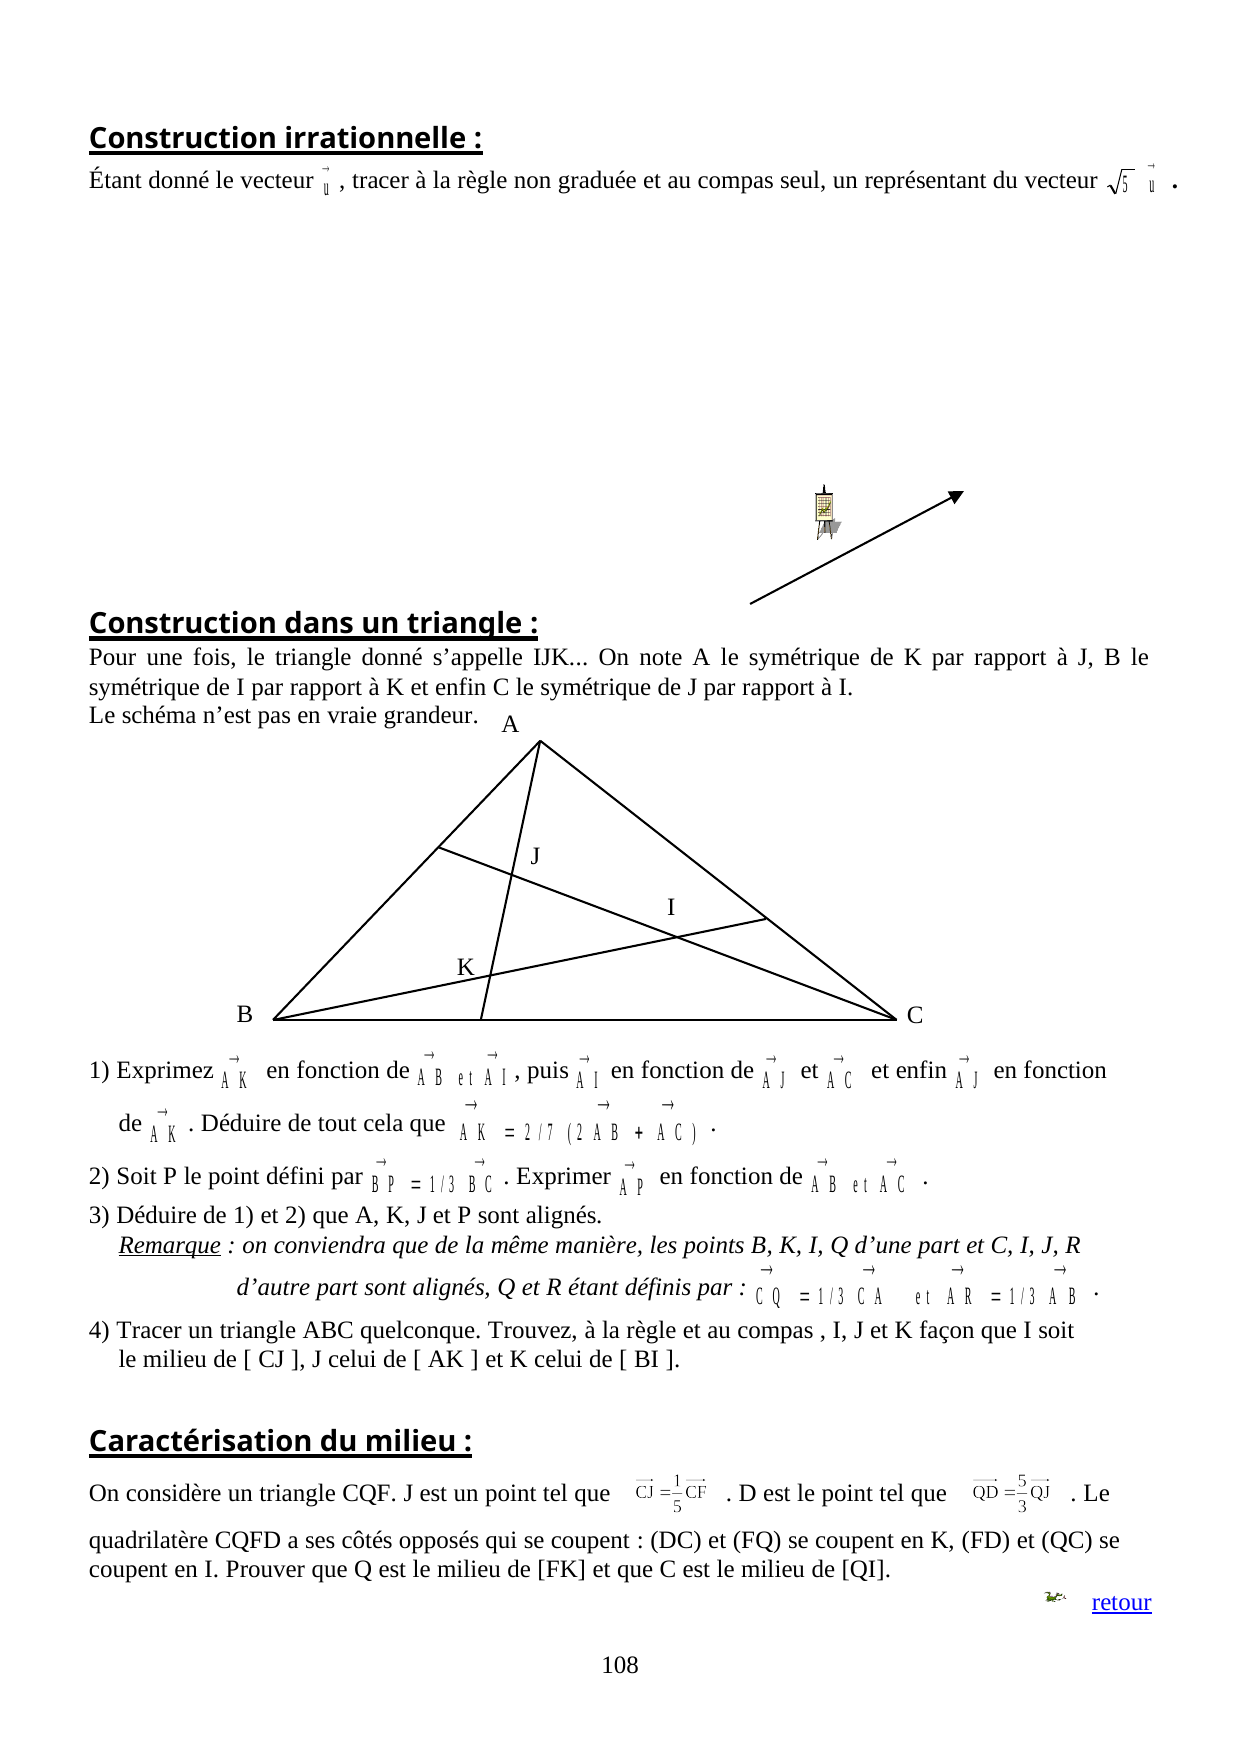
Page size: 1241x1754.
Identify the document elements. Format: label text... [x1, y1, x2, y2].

picture [815, 484, 842, 540]
text retour [89, 1583, 1151, 1616]
text Le schéma n’est pas en vraie grandeur. [89, 700, 1151, 729]
text de . Déduire de tout cela que . [89, 1094, 1151, 1150]
text 4) Tracer un triangle ABC quelconque. Trouvez, à la règle et au compas , I, J et K façon que I soit [89, 1315, 1151, 1344]
text Construction irrationnelle : [89, 118, 591, 157]
text 1) Exprimez en fonction de , puis en fonction de et et enfin en fonction [89, 1044, 1151, 1094]
text On considère un triangle CQF. J est un point tel que . D est le point tel que . Le quadrilatère CQFD a ses côtés opposés qui se coupent : (DC) et (FQ) se coupent en K, (FD) et (QC) se [89, 1460, 1151, 1554]
text Caractérisation du milieu : [89, 1421, 591, 1460]
text Pour une fois, le triangle donné s’appelle IJK... On note A le symétrique de K par rapport à J, B le symétrique de I par rapport à K et enfin C le symétrique de J par rapport à I. [89, 642, 1151, 700]
text le milieu de [ CJ ], J celui de [ AK ] et K celui de [ BI ]. [89, 1344, 1151, 1373]
text coupent en I. Prouver que Q est le milieu de [FK] et que C est le milieu de [QI]. [89, 1554, 1151, 1583]
text 3) Déduire de 1) et 2) que A, K, J et P sont alignés. [89, 1200, 1151, 1229]
text Remarque : on conviendra que de la même manière, les points B, K, I, Q d’une part et C, I, J, R [89, 1229, 1151, 1258]
text Étant donné le vecteur , tracer à la règle non graduée et au compas seul, un représentant du vecteur . [89, 157, 1211, 201]
text Construction dans un triangle : [89, 603, 591, 642]
text d’autre part sont alignés, Q et R étant définis par : . [89, 1258, 1151, 1315]
text 2) Soit P le point défini par . Exprimer en fonction de . [89, 1150, 1151, 1200]
